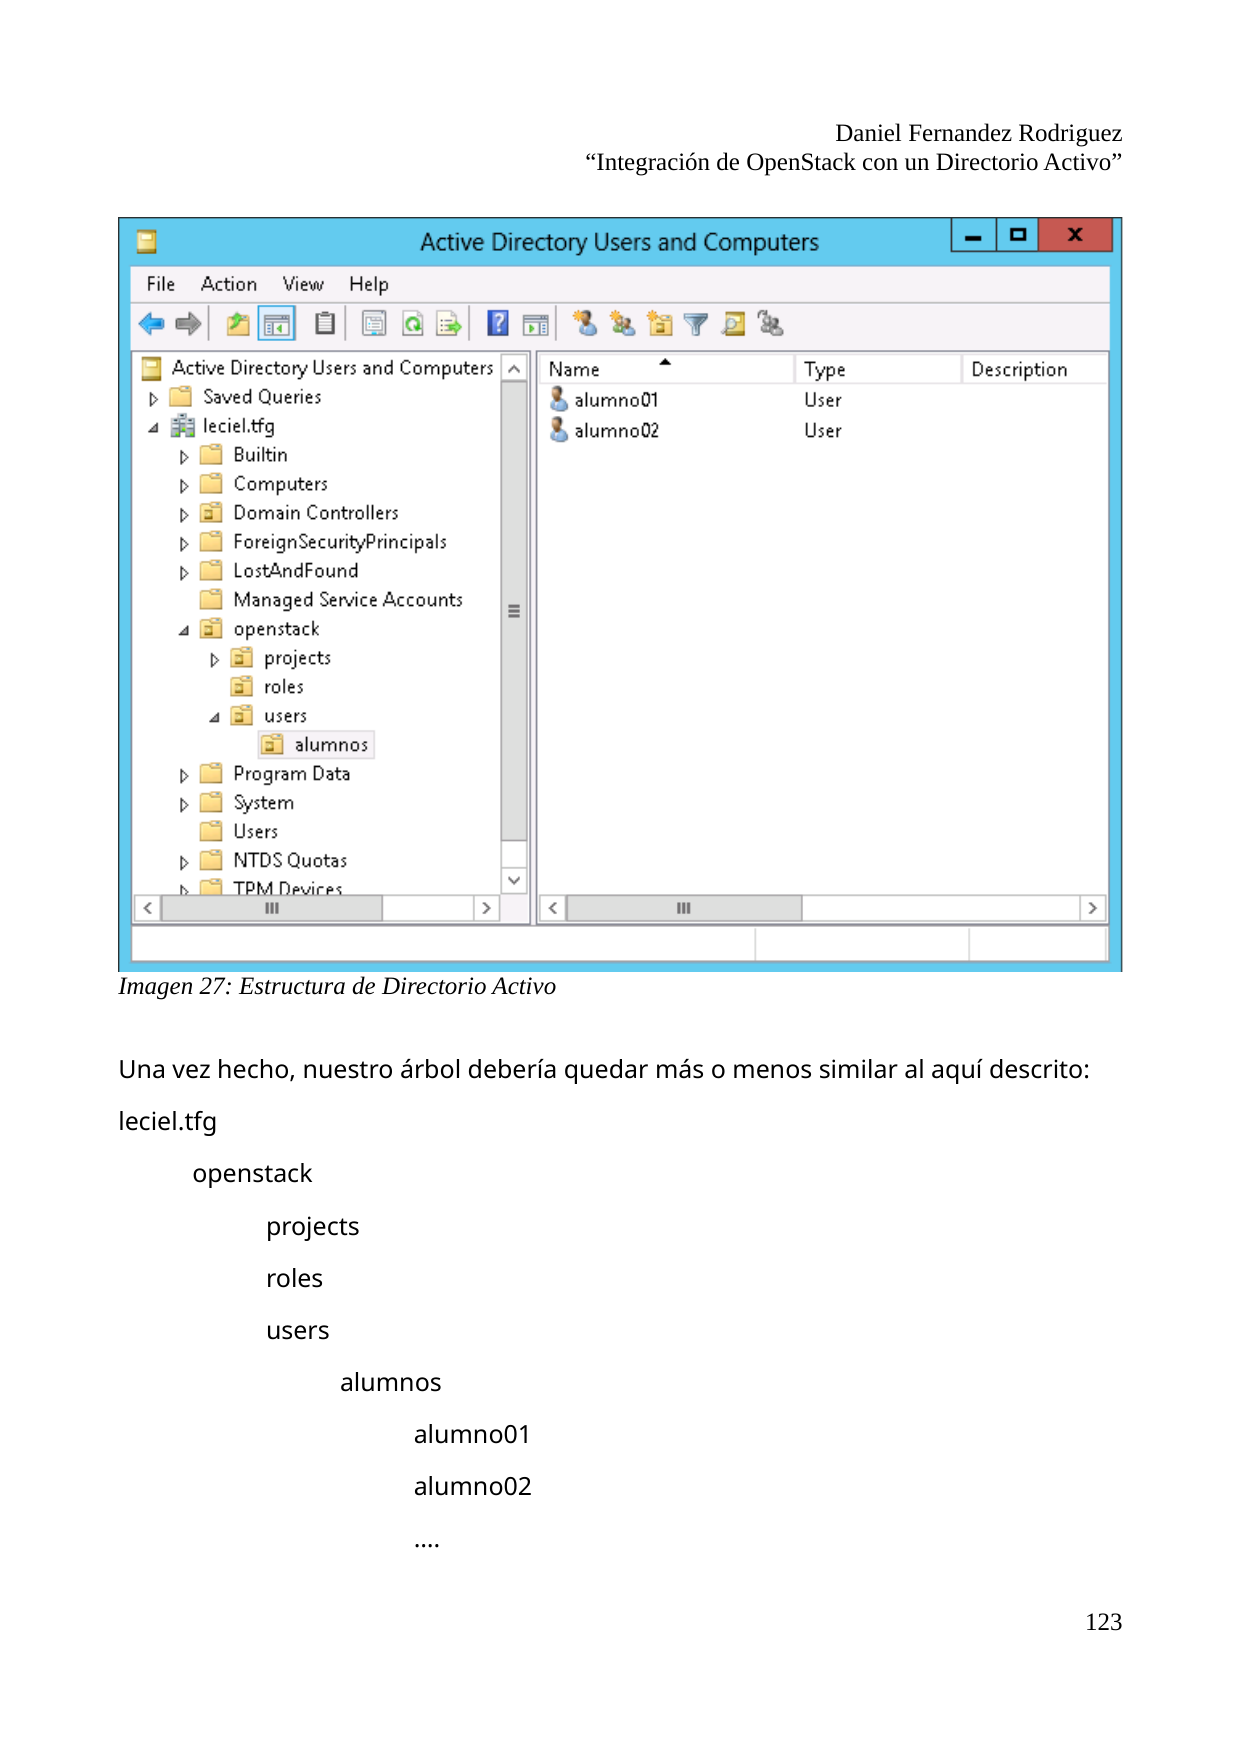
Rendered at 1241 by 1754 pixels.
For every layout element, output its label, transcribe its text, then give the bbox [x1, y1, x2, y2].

text alumnos [118, 1364, 1122, 1398]
text Imagen 27: Estructura de Directorio Activo [118, 972, 1122, 1000]
text users [118, 1312, 1122, 1346]
text …. [118, 1521, 1122, 1555]
text roles [118, 1260, 1122, 1294]
text Una vez hecho, nuestro árbol debería quedar más o menos similar al aquí descrito: [118, 1052, 1122, 1086]
text leciel.tfg [118, 1104, 1122, 1138]
picture [118, 217, 1123, 972]
text alumno02 [118, 1469, 1122, 1503]
text alumno01 [118, 1417, 1122, 1451]
text openstack [118, 1156, 1122, 1190]
text projects [118, 1208, 1122, 1242]
